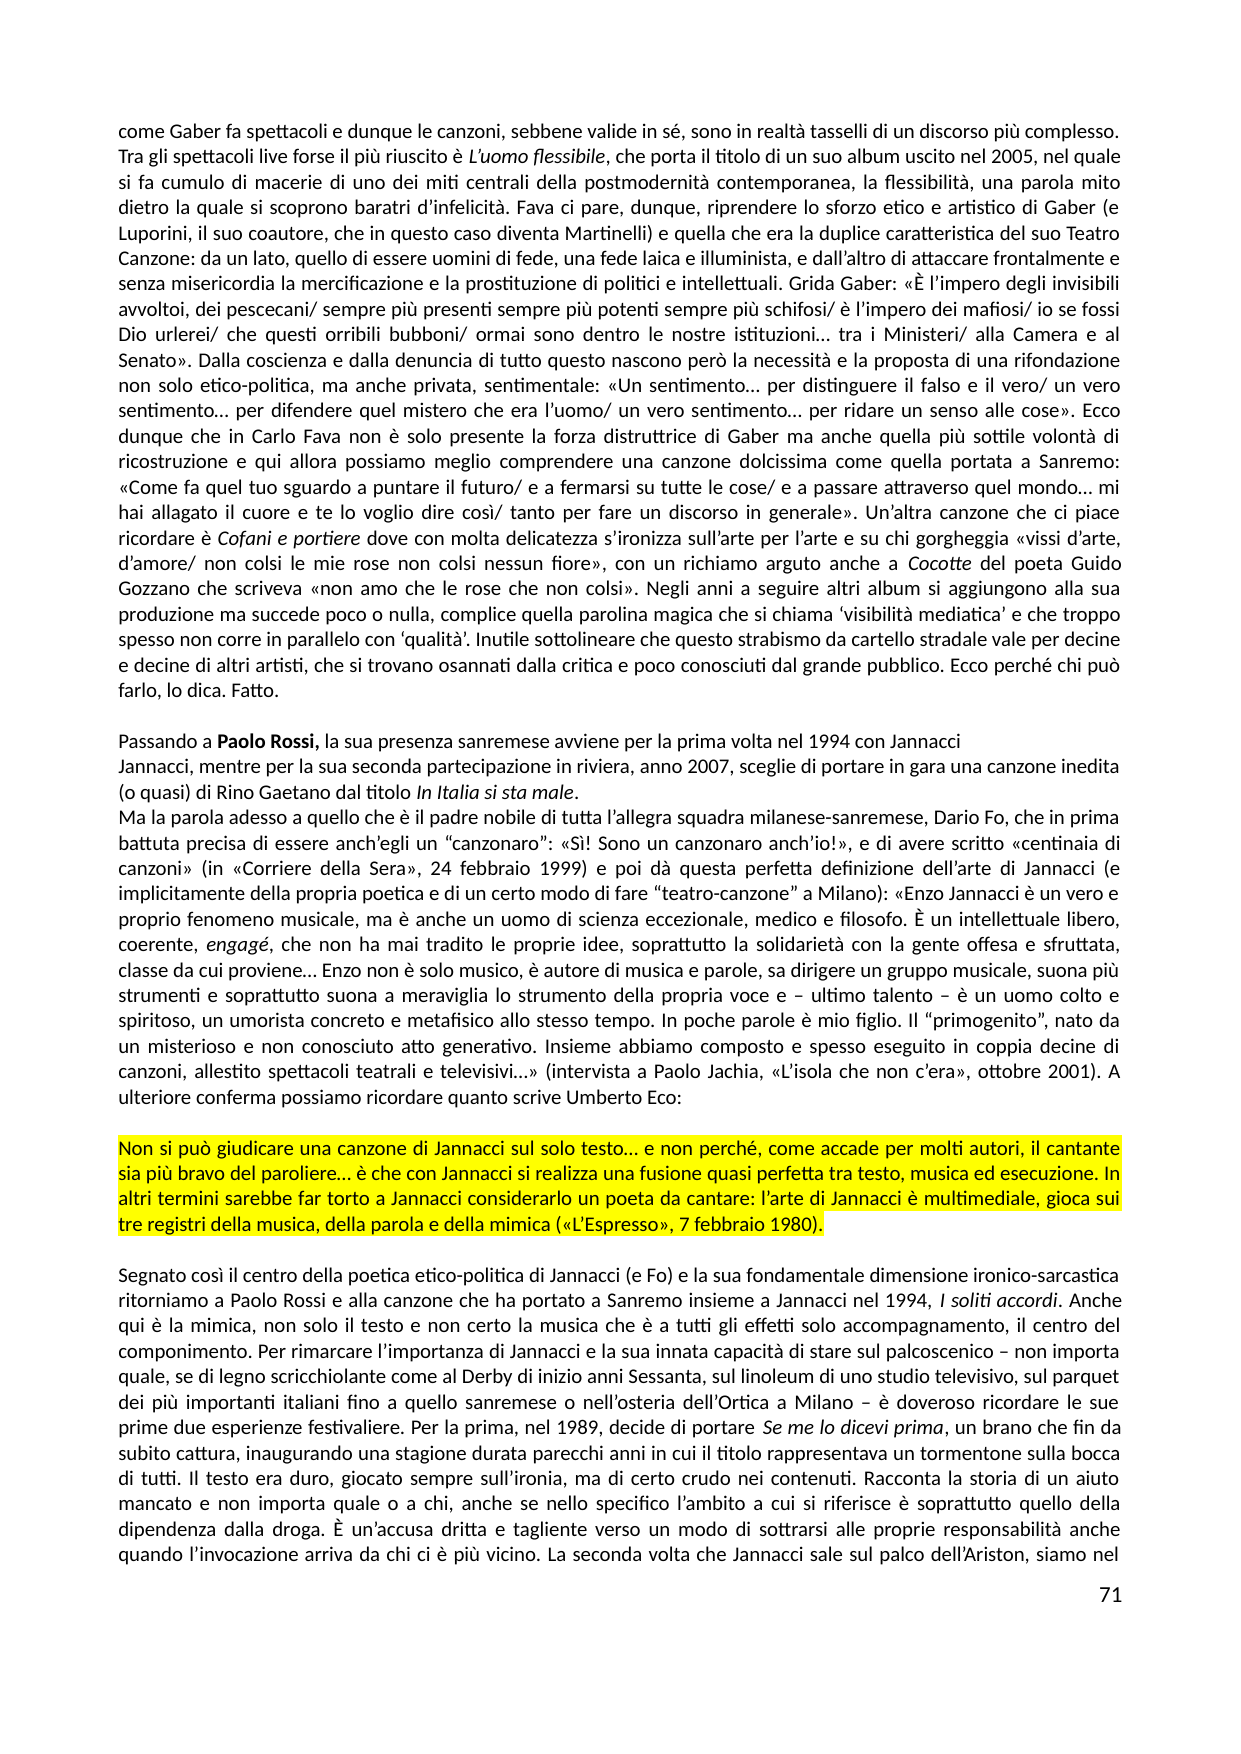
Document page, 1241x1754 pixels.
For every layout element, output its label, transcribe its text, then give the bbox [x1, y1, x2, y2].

text Jannacci, mentre per la sua seconda partecipazione in riviera, anno 2007, sceglie di portare in gara una canzone inedita (o quasi) di Rino Gaetano dal titolo In Italia si sta male. [118, 753, 1122, 804]
text Passando a Paolo Rossi, la sua presenza sanremese avviene per la prima volta nel 1994 con Jannacci [118, 728, 1122, 753]
text Non si può giudicare una canzone di Jannacci sul solo testo… e non perché, come accade per molti autori, il cantante sia più bravo del paroliere… è che con Jannacci si realizza una fusione quasi perfetta tra testo, musica ed esecuzione. In altri termini sarebbe far torto a Jannacci considerarlo un poeta da cantare: l’arte di Jannacci è multimediale, gioca sui tre registri della musica, della parola e della mimica («L’Espresso», 7 febbraio 1980). [118, 1135, 1122, 1236]
text Segnato così il centro della poetica etico-politica di Jannacci (e Fo) e la sua fondamentale dimensione ironico-sarcastica ritorniamo a Paolo Rossi e alla canzone che ha portato a Sanremo insieme a Jannacci nel 1994, I soliti accordi. Anche qui è la mimica, non solo il testo e non certo la musica che è a tutti gli effetti solo accompagnamento, il centro del componimento. Per rimarcare l’importanza di Jannacci e la sua innata capacità di stare sul palcoscenico – non importa quale, se di legno scricchiolante come al Derby di inizio anni Sessanta, sul linoleum di uno studio televisivo, sul parquet dei più importanti italiani fino a quello sanremese o nell’osteria dell’Ortica a Milano – è doveroso ricordare le sue prime due esperienze festivaliere. Per la prima, nel 1989, decide di portare Se me lo dicevi prima, un brano che fin da subito cattura, inaugurando una stagione durata parecchi anni in cui il titolo rappresentava un tormentone sulla bocca di tutti. Il testo era duro, giocato sempre sull’ironia, ma di certo crudo nei contenuti. Racconta la storia di un aiuto mancato e non importa quale o a chi, anche se nello specifico l’ambito a cui si riferisce è soprattutto quello della dipendenza dalla droga. È un’accusa dritta e tagliente verso un modo di sottrarsi alle proprie responsabilità anche quando l’invocazione arriva da chi ci è più vicino. La seconda volta che Jannacci sale sul palco dell’Ariston, siamo nel [118, 1262, 1122, 1567]
text Ma la parola adesso a quello che è il padre nobile di tutta l’allegra squadra milanese-sanremese, Dario Fo, che in prima battuta precisa di essere anch’egli un “canzonaro”: «Sì! Sono un canzonaro anch’io!», e di avere scritto «centinaia di canzoni» (in «Corriere della Sera», 24 febbraio 1999) e poi dà questa perfetta definizione dell’arte di Jannacci (e implicitamente della propria poetica e di un certo modo di fare “teatro-canzone” a Milano): «Enzo Jannacci è un vero e proprio fenomeno musicale, ma è anche un uomo di scienza eccezionale, medico e filosofo. È un intellettuale libero, coerente, engagé, che non ha mai tradito le proprie idee, soprattutto la solidarietà con la gente offesa e sfruttata, classe da cui proviene… Enzo non è solo musico, è autore di musica e parole, sa dirigere un gruppo musicale, suona più strumenti e soprattutto suona a meraviglia lo strumento della propria voce e – ultimo talento – è un uomo colto e spiritoso, un umorista concreto e metafisico allo stesso tempo. In poche parole è mio figlio. Il “primogenito”, nato da un misterioso e non conosciuto atto generativo. Insieme abbiamo composto e spesso eseguito in coppia decine di canzoni, allestito spettacoli teatrali e televisivi…» (intervista a Paolo Jachia, «L’isola che non c’era», ottobre 2001). A ulteriore conferma possiamo ricordare quanto scrive Umberto Eco: [118, 804, 1122, 1109]
text come Gaber fa spettacoli e dunque le canzoni, sebbene valide in sé, sono in realtà tasselli di un discorso più complesso. Tra gli spettacoli live forse il più riuscito è L’uomo flessibile, che porta il titolo di un suo album uscito nel 2005, nel quale si fa cumulo di macerie di uno dei miti centrali della postmodernità contemporanea, la flessibilità, una parola mito dietro la quale si scoprono baratri d’infelicità. Fava ci pare, dunque, riprendere lo sforzo etico e artistico di Gaber (e Luporini, il suo coautore, che in questo caso diventa Martinelli) e quella che era la duplice caratteristica del suo Teatro Canzone: da un lato, quello di essere uomini di fede, una fede laica e illuminista, e dall’altro di attaccare frontalmente e senza misericordia la mercificazione e la prostituzione di politici e intellettuali. Grida Gaber: «È l’impero degli invisibili avvoltoi, dei pescecani/ sempre più presenti sempre più potenti sempre più schifosi/ è l’impero dei mafiosi/ io se fossi Dio urlerei/ che questi orribili bubboni/ ormai sono dentro le nostre istituzioni… tra i Ministeri/ alla Camera e al Senato». Dalla coscienza e dalla denuncia di tutto questo nascono però la necessità e la proposta di una rifondazione non solo etico-politica, ma anche privata, sentimentale: «Un sentimento… per distinguere il falso e il vero/ un vero sentimento… per difendere quel mistero che era l’uomo/ un vero sentimento… per ridare un senso alle cose». Ecco dunque che in Carlo Fava non è solo presente la forza distruttrice di Gaber ma anche quella più sottile volontà di ricostruzione e qui allora possiamo meglio comprendere una canzone dolcissima come quella portata a Sanremo: «Come fa quel tuo sguardo a puntare il futuro/ e a fermarsi su tutte le cose/ e a passare attraverso quel mondo… mi hai allagato il cuore e te lo voglio dire così/ tanto per fare un discorso in generale». Un’altra canzone che ci piace ricordare è Cofani e portiere dove con molta delicatezza s’ironizza sull’arte per l’arte e su chi gorgheggia «vissi d’arte, d’amore/ non colsi le mie rose non colsi nessun fiore», con un richiamo arguto anche a Cocotte del poeta Guido Gozzano che scriveva «non amo che le rose che non colsi». Negli anni a seguire altri album si aggiungono alla sua produzione ma succede poco o nulla, complice quella parolina magica che si chiama ‘visibilità mediatica’ e che troppo spesso non corre in parallelo con ‘qualità’. Inutile sottolineare che questo strabismo da cartello stradale vale per decine e decine di altri artisti, che si trovano osannati dalla critica e poco conosciuti dal grande pubblico. Ecco perché chi può farlo, lo dica. Fatto. [118, 118, 1122, 703]
